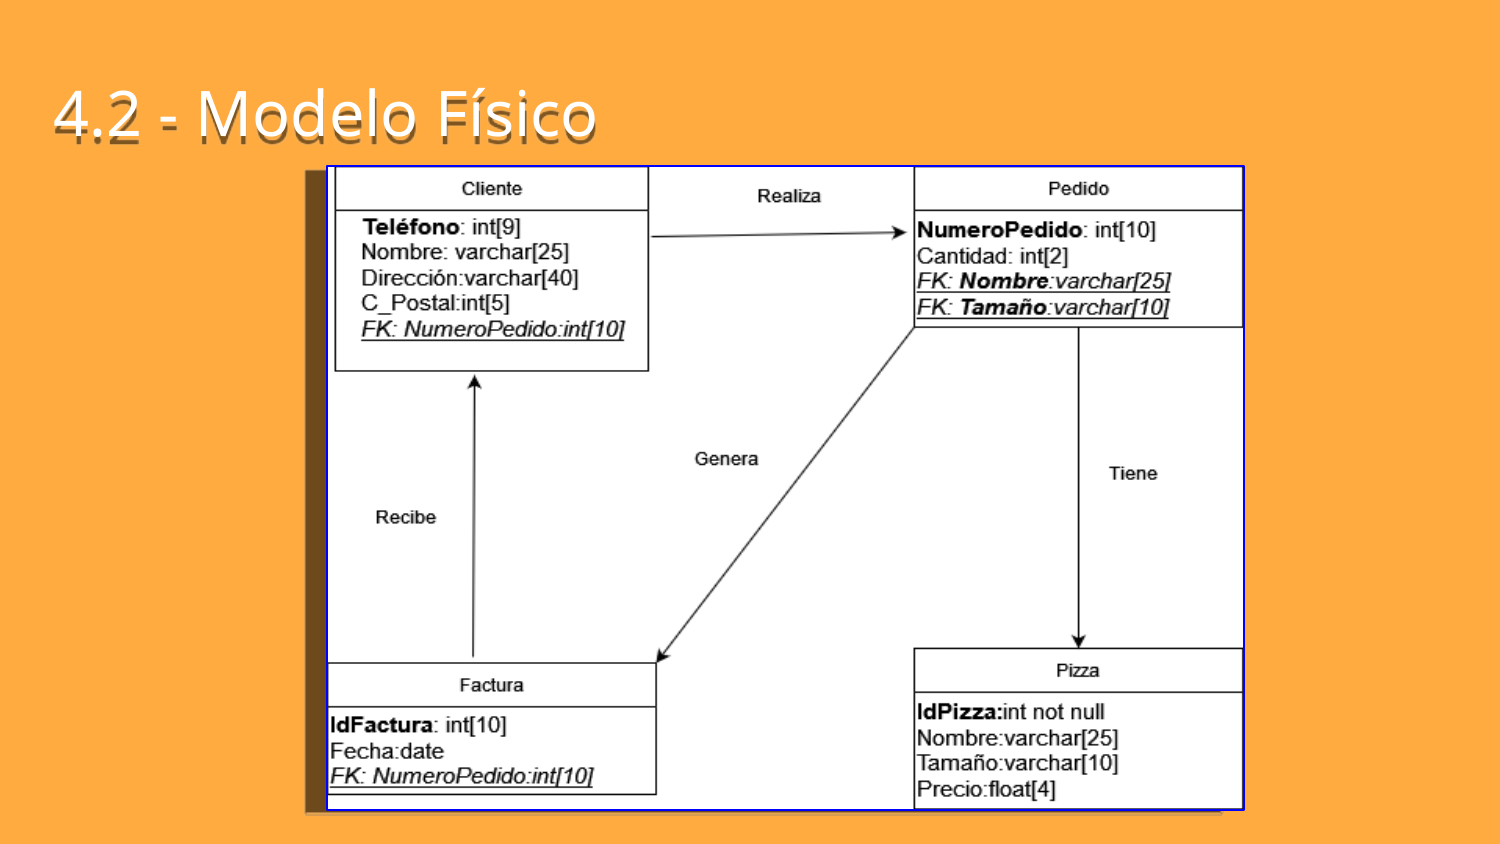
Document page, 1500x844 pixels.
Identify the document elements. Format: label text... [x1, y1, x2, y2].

title 4.2 - Modelo Físico [38, 58, 1437, 153]
picture [327, 166, 1244, 810]
